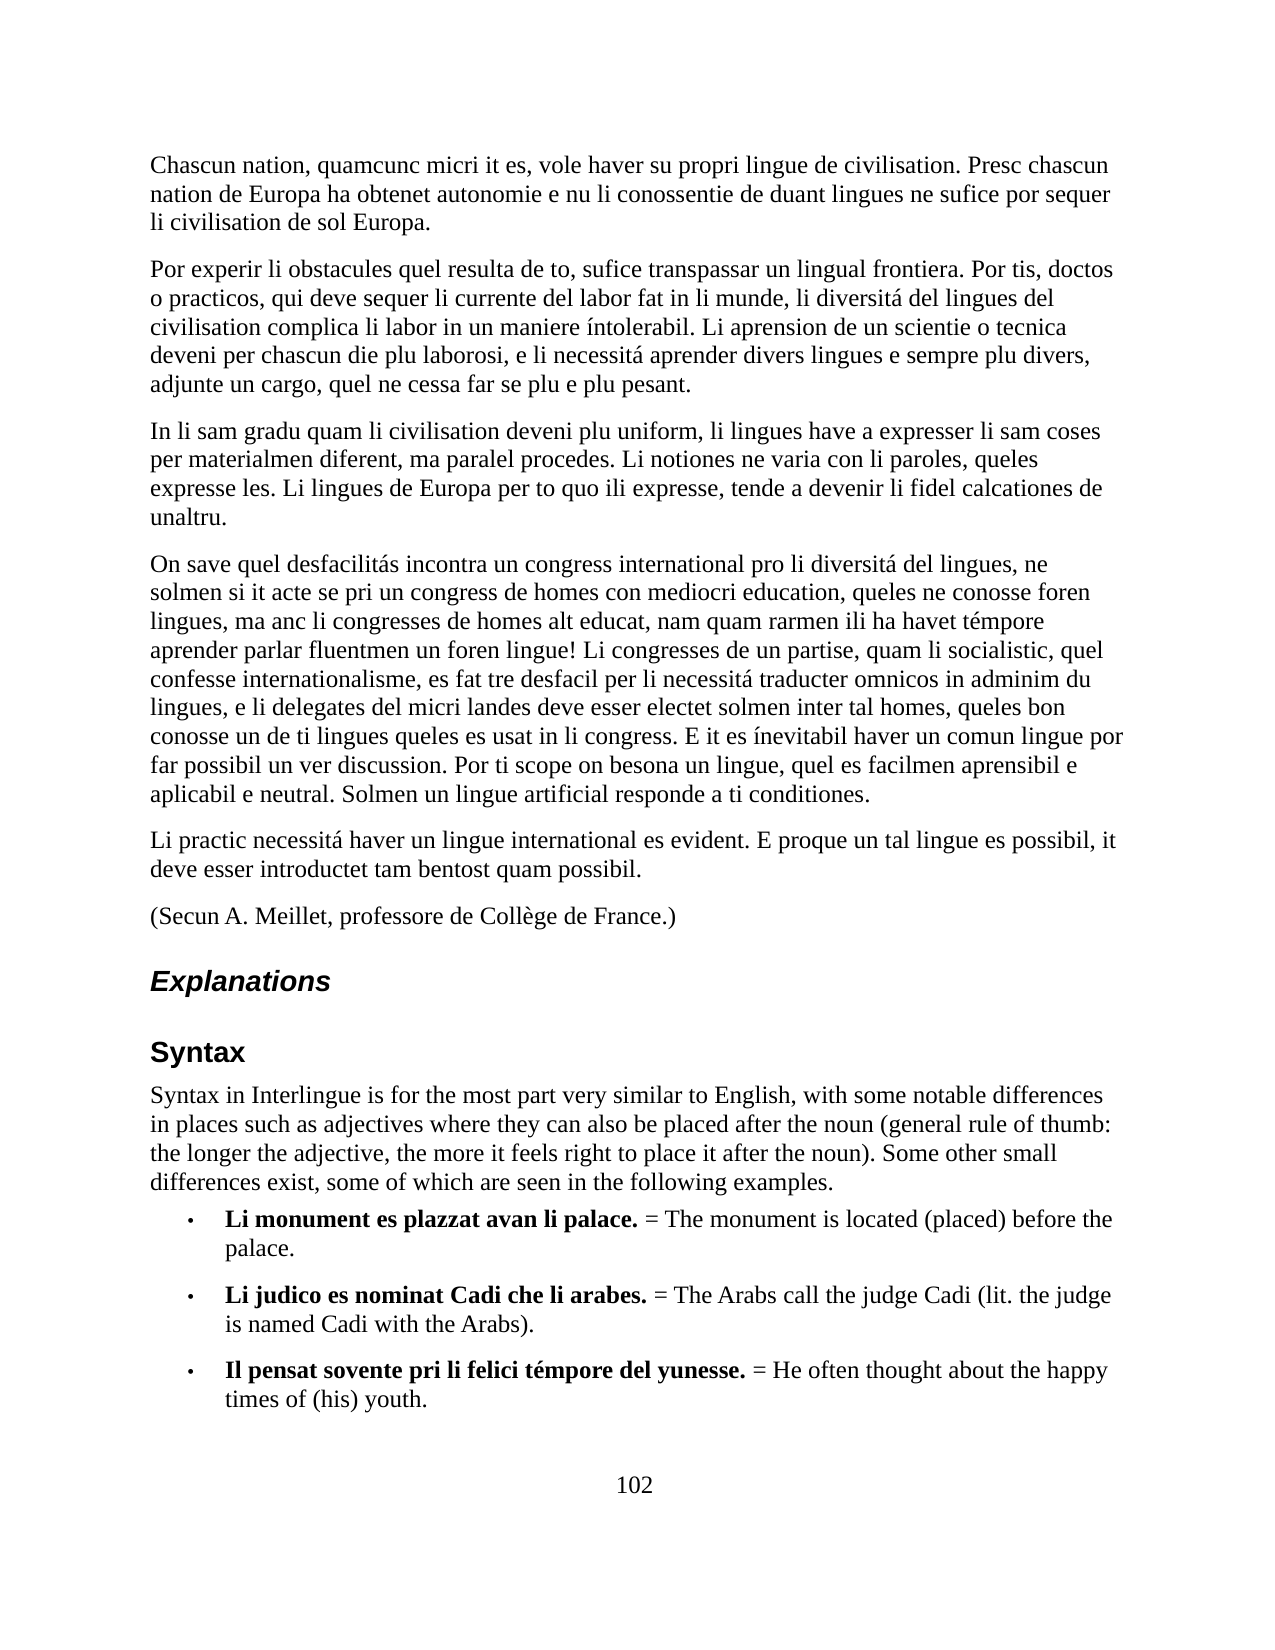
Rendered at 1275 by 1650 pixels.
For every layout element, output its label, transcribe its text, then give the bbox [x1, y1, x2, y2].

list Il pensat sovente pri li felici témpore del yunesse. = He often thought about the happy times of (his) youth. [187, 1355, 1125, 1413]
list Li judico es nominat Cadi che li arabes. = The Arabs call the judge Cadi (lit. the judge is named Cadi with the Arabs). [187, 1280, 1125, 1337]
subtitle Explanations [150, 963, 1125, 997]
text Chascun nation, quamcunc micri it es, vole haver su propri lingue de civilisation. Presc chascun nation de Europa ha obtenet autonomie e nu li conossentie de duant lingues ne sufice por sequer li civilisation de sol Europa. [150, 150, 1125, 236]
text On save quel desfacilitás incontra un congress international pro li diversitá del lingues, ne solmen si it acte se pri un congress de homes con mediocri education, queles ne conosse foren lingues, ma anc li congresses de homes alt educat, nam quam rarmen ili ha havet témpore aprender parlar fluentmen un foren lingue! Li congresses de un partise, quam li socialistic, quel confesse internationalisme, es fat tre desfacil per li necessitá traducter omnicos in adminim du lingues, e li delegates del micri landes deve esser electet solmen inter tal homes, queles bon conosse un de ti lingues queles es usat in li congress. E it es ínevitabil haver un comun lingue por far possibil un ver discussion. Por ti scope on besona un lingue, quel es facilmen aprensibil e aplicabil e neutral. Solmen un lingue artificial responde a ti conditiones. [150, 549, 1125, 807]
subtitle Syntax [150, 1034, 1125, 1068]
text In li sam gradu quam li civilisation deveni plu uniform, li lingues have a expresser li sam coses per materialmen diferent, ma paralel procedes. Li notiones ne varia con li paroles, queles expresse les. Li lingues de Europa per to quo ili expresse, tende a devenir li fidel calcationes de unaltru. [150, 416, 1125, 531]
text Syntax in Interlingue is for the most part very similar to English, with some notable differences in places such as adjectives where they can also be placed after the noun (general rule of thumb: the longer the adjective, the more it feels right to place it after the noun). Some other small differences exist, some of which are seen in the following examples. [150, 1081, 1125, 1196]
text (Secun A. Meillet, professore de Collège de France.) [150, 901, 1125, 929]
list Li monument es plazzat avan li palace. = The monument is located (placed) before the palace. [187, 1204, 1125, 1262]
text Li practic necessitá haver un lingue international es evident. E proque un tal lingue es possibil, it deve esser introductet tam bentost quam possibil. [150, 825, 1125, 883]
text Por experir li obstacules quel resulta de to, sufice transpassar un lingual frontiera. Por tis, doctos o practicos, qui deve sequer li currente del labor fat in li munde, li diversitá del lingues del civilisation complica li labor in un maniere íntolerabil. Li aprension de un scientie o tecnica deveni per chascun die plu laborosi, e li necessitá aprender divers lingues e sempre plu divers, adjunte un cargo, quel ne cessa far se plu e plu pesant. [150, 254, 1125, 398]
